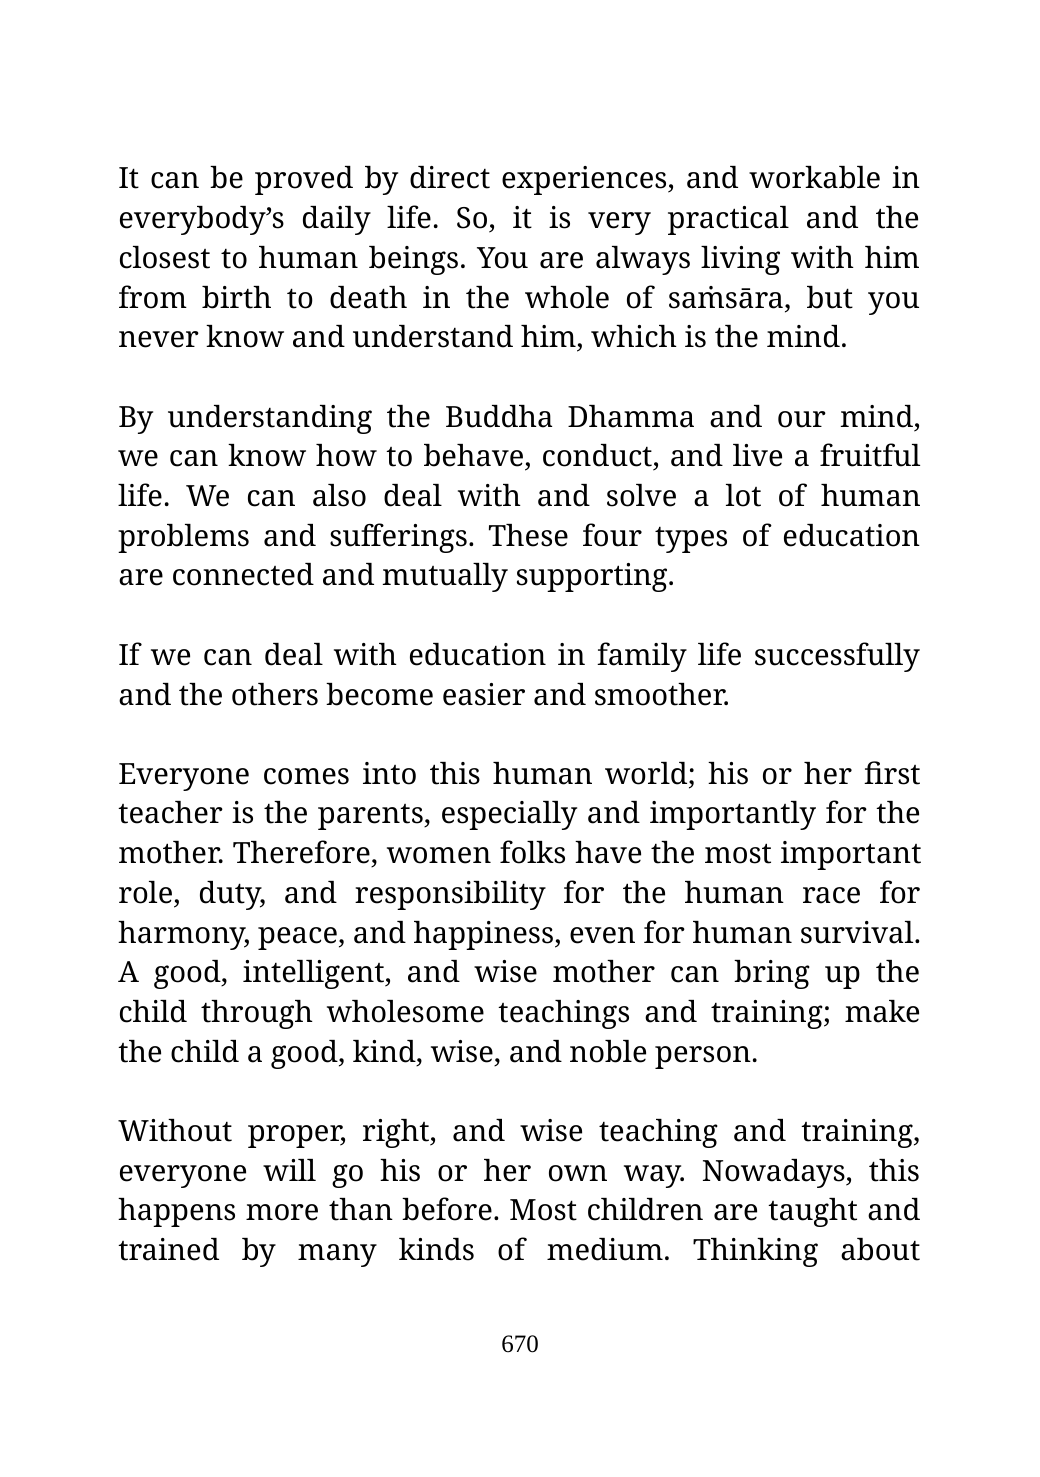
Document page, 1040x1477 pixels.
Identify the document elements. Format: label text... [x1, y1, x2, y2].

text It can be proved by direct experiences, and workable in everybody’s daily life. So, it is very practical and the closest to human beings. You are always living with him from birth to death in the whole of saṁsāra, but you never know and understand him, which is the mind. By understanding the Buddha Dhamma and our mind, we can know how to behave, conduct, and live a fruitful life. We can also deal with and solve a lot of human problems and sufferings. These four types of education are connected and mutually supporting. If we can deal with education in family life successfully and the others become easier and smoother. Everyone comes into this human world; his or her first teacher is the parents, especially and importantly for the mother. Therefore, women folks have the most important role, duty, and responsibility for the human race for harmony, peace, and happiness, even for human survival. A good, intelligent, and wise mother can bring up the child through wholesome teachings and training; make the child a good, kind, wise, and noble person. Without proper, right, and wise teaching and training, everyone will go his or her own way. Nowadays, this happens more than before. Most children are taught and trained by many kinds of medium. Thinking about [118, 118, 922, 1269]
